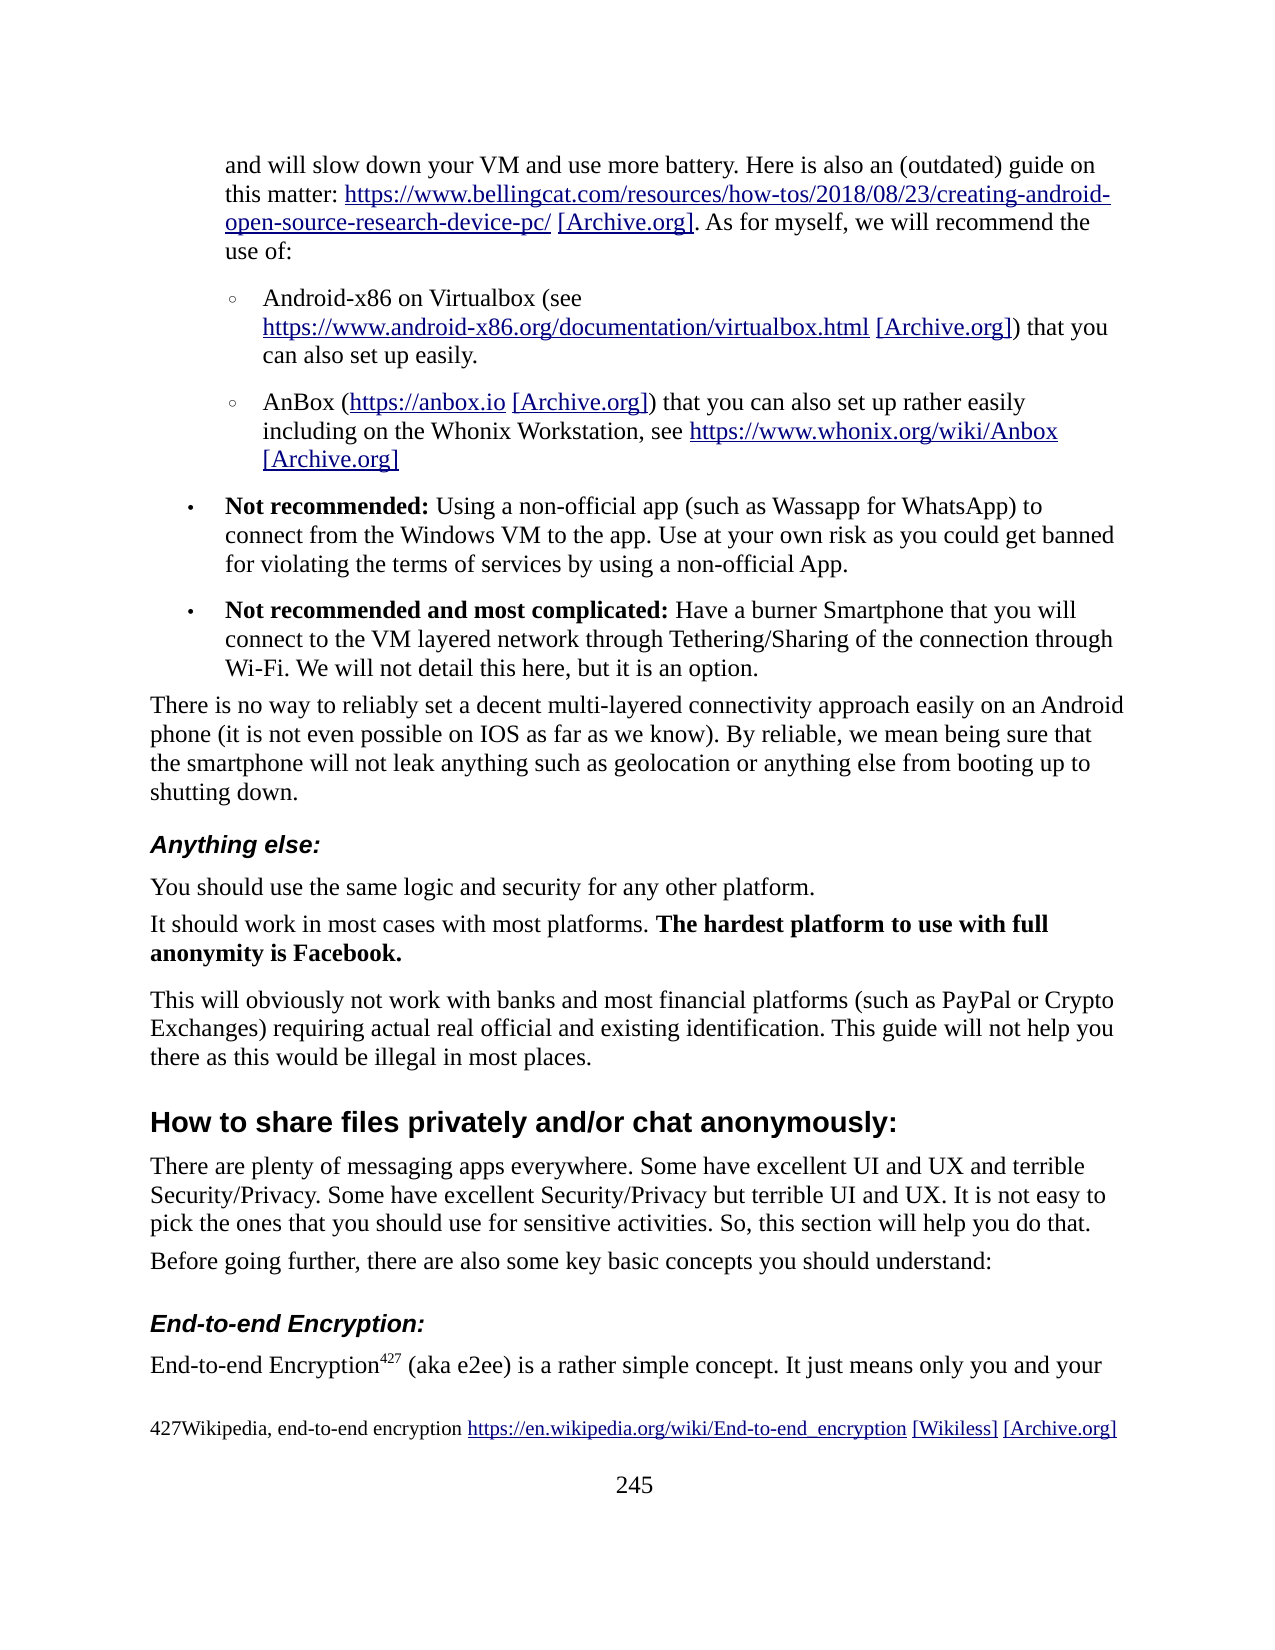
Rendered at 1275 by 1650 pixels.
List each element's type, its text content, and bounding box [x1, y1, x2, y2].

text You should use the same logic and security for any other platform. [150, 872, 1125, 900]
text End-to-end Encryption (aka e2ee) is a rather simple concept. It just means only you and your [150, 1350, 1125, 1379]
subtitle End-to-end Encryption: [150, 1309, 1125, 1337]
text There is no way to reliably set a decent multi-layered connectivity approach easily on an Android phone (it is not even possible on IOS as far as we know). By reliable, we mean being sure that the smartphone will not leak anything such as geolocation or anything else from booting up to shutting down. [150, 691, 1125, 806]
text There are plenty of messaging apps everywhere. Some have excellent UI and UX and terrible Security/Privacy. Some have excellent Security/Privacy but terrible UI and UX. It is not easy to pick the ones that you should use for sensitive activities. So, this section will help you do that. [150, 1151, 1125, 1237]
list and will slow down your VM and use more battery. Here is also an (outdated) guide on this matter: https://www.bellingcat.com/resources/how-tos/2018/08/23/creating-android-open-source-research-device-pc/ [Archive.org]. As for myself, we will recommend the use of: [187, 150, 1125, 265]
list AnBox (https://anbox.io [Archive.org]) that you can also set up rather easily including on the Whonix Workstation, see https://www.whonix.org/wiki/Anbox [Archive.org] [225, 387, 1125, 473]
text This will obviously not work with banks and most financial platforms (such as PayPal or Crypto Exchanges) requiring actual real official and existing identification. This guide will not help you there as this would be illegal in most places. [150, 985, 1125, 1071]
list Android-x86 on Virtualbox (see https://www.android-x86.org/documentation/virtualbox.html [Archive.org]) that you can also set up easily. [225, 283, 1125, 369]
subtitle Anything else: [150, 831, 1125, 859]
subtitle How to share files privately and/or chat anonymously: [150, 1105, 1125, 1138]
text It should work in most cases with most platforms. The hardest platform to use with full anonymity is Facebook. [150, 909, 1125, 967]
text Wikipedia, end-to-end encryption https://en.wikipedia.org/wiki/End-to-end_encryption [Wikiless] [Archive.org] [150, 1416, 1125, 1440]
text Before going further, there are also some key basic concepts you should understand: [150, 1246, 1125, 1275]
list Not recommended: Using a non-official app (such as Wassapp for WhatsApp) to connect from the Windows VM to the app. Use at your own risk as you could get banned for violating the terms of services by using a non-official App. [187, 491, 1125, 577]
list Not recommended and most complicated: Have a burner Smartphone that you will connect to the VM layered network through Tethering/Sharing of the connection through Wi-Fi. We will not detail this here, but it is an option. [187, 595, 1125, 682]
